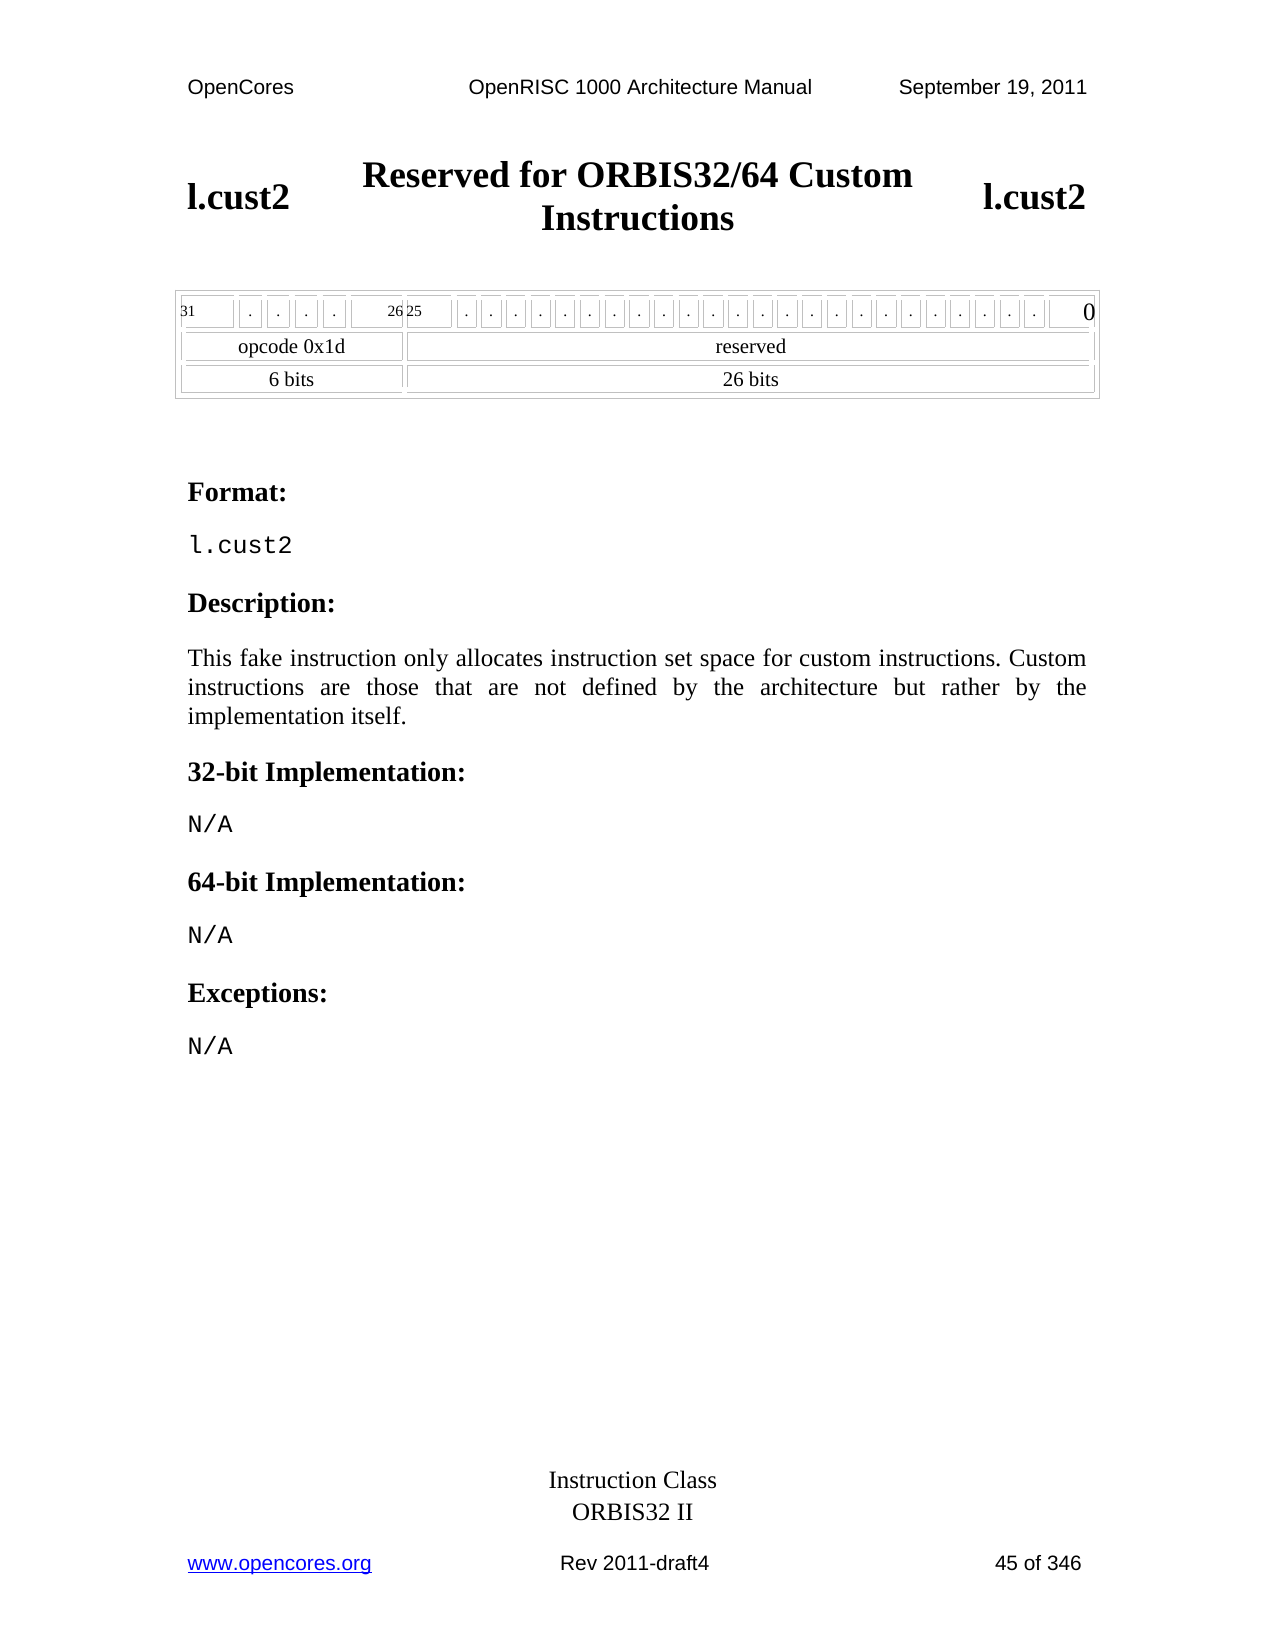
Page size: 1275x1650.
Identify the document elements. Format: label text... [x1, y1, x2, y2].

text Description: [187, 586, 1087, 618]
text l.cust2 [187, 533, 1087, 561]
text Exceptions: [187, 976, 1087, 1008]
text 32-bit Implementation: [187, 755, 1087, 787]
text 64-bit Implementation: [187, 865, 1087, 898]
text This fake instruction only allocates instruction set space for custom instructions. Custom instructions are those that are not defined by the architecture but rather by the implementation itself. [187, 643, 1087, 730]
text N/A [187, 923, 1087, 951]
text Format: [187, 475, 1087, 508]
text N/A [187, 1033, 1087, 1062]
text N/A [187, 812, 1087, 840]
